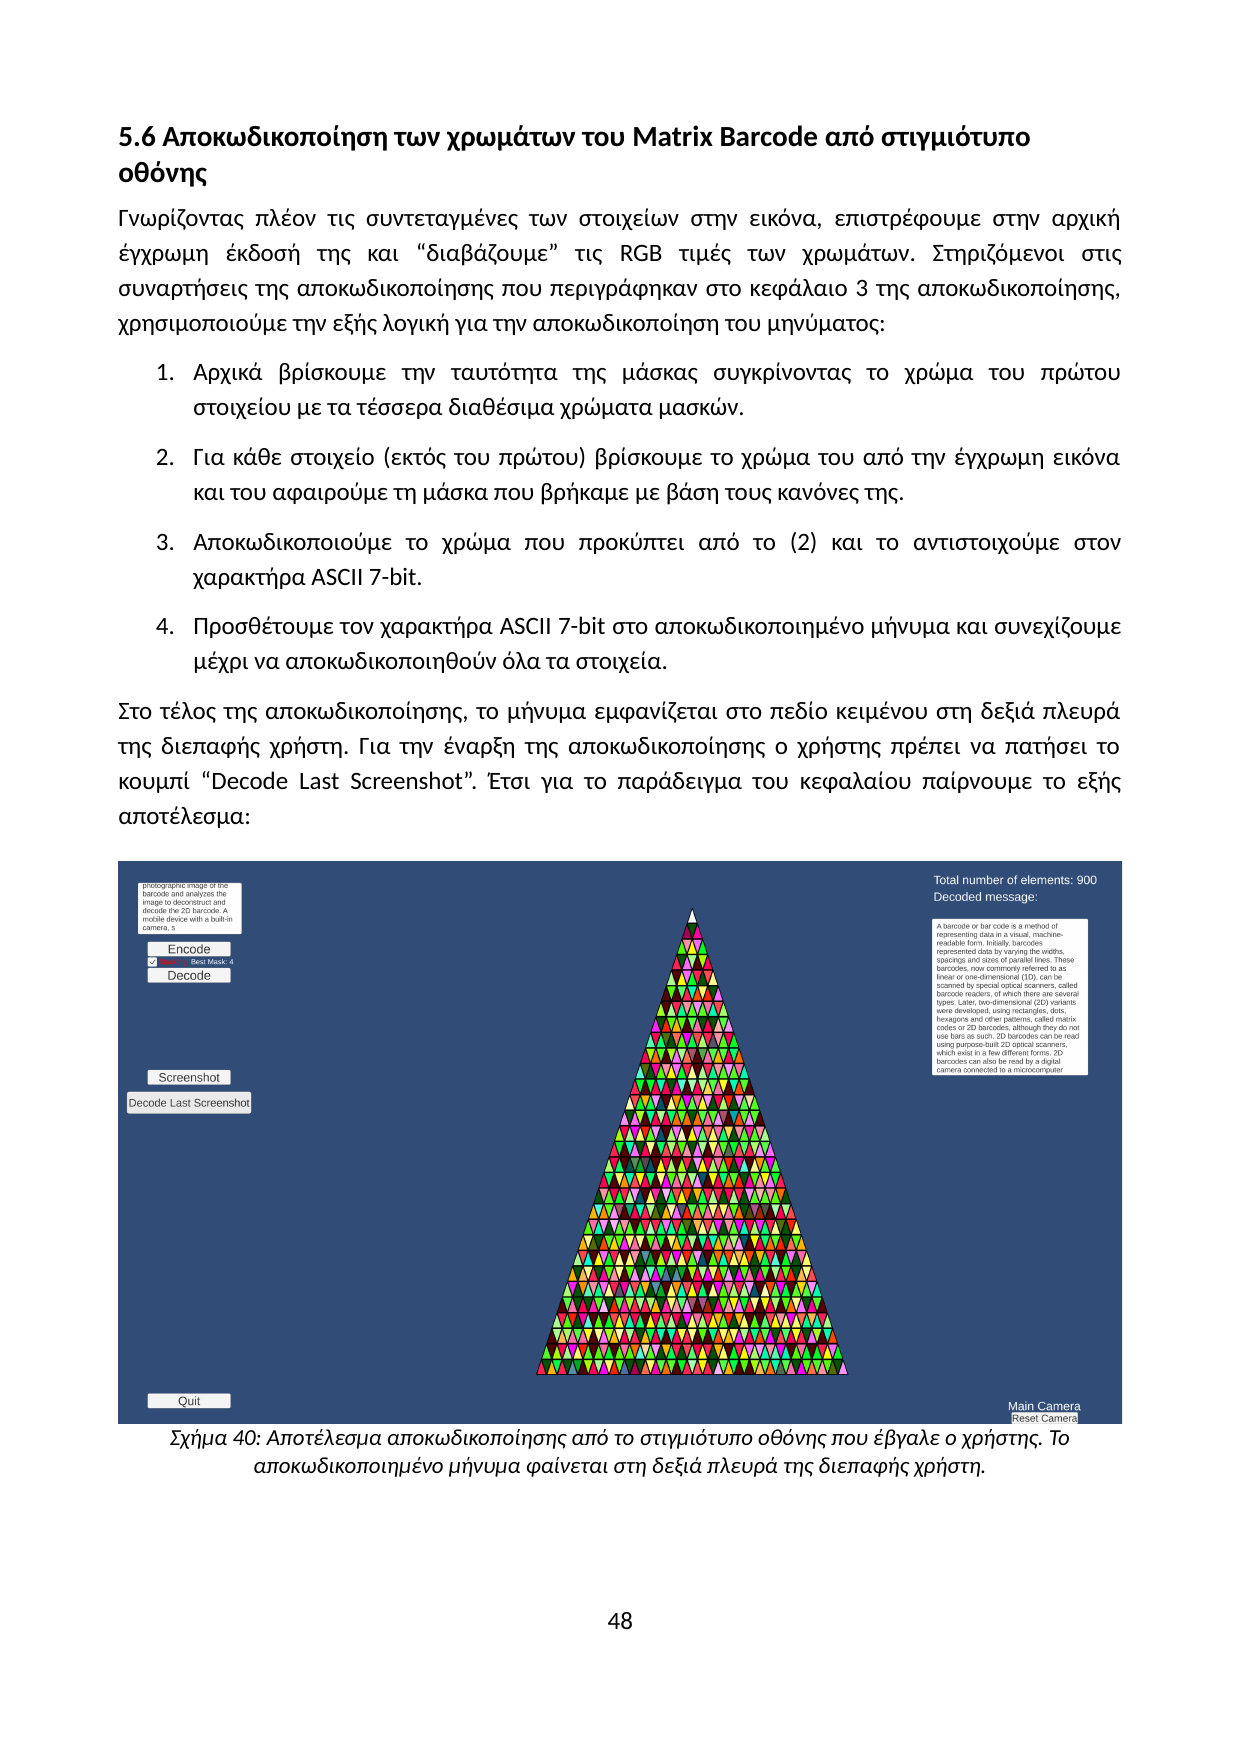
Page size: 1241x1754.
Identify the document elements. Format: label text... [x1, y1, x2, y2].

list Για κάθε στοιχείο (εκτός του πρώτου) βρίσκουμε το χρώμα του από την έγχρωμη εικόνα και του αφαιρούμε τη μάσκα που βρήκαμε με βάση τους κανόνες της. [156, 441, 1122, 507]
text Στο τέλος της αποκωδικοποίησης, το μήνυμα εμφανίζεται στο πεδίο κειμένου στη δεξιά πλευρά της διεπαφής χρήστη. Για την έναρξη της αποκωδικοποίησης ο χρήστης πρέπει να πατήσει το κουμπί “Decode Last Screenshot”. Έτσι για το παράδειγμα του κεφαλαίου παίρνουμε το εξής αποτέλεσμα: [118, 695, 1122, 830]
text Γνωρίζοντας πλέον τις συντεταγμένες των στοιχείων στην εικόνα, επιστρέφουμε στην αρχική έγχρωμη έκδοσή της και “διαβάζουμε” τις RGB τιμές των χρωμάτων. Στηριζόμενοι στις συναρτήσεις της αποκωδικοποίησης που περιγράφηκαν στο κεφάλαιο 3 της αποκωδικοποίησης, χρησιμοποιούμε την εξής λογική για την αποκωδικοποίηση του μηνύματος: [118, 202, 1122, 337]
list Αποκωδικοποιούμε το χρώμα που προκύπτει από το (2) και το αντιστοιχούμε στον χαρακτήρα ASCII 7-bit. [156, 526, 1122, 591]
picture [118, 861, 1123, 1424]
list Προσθέτουμε τον χαρακτήρα ASCII 7-bit στο αποκωδικοποιημένο μήνυμα και συνεχίζουμε μέχρι να αποκωδικοποιηθούν όλα τα στοιχεία. [156, 610, 1122, 676]
subtitle 5.6 Αποκωδικοποίηση των χρωμάτων του Matrix Barcode από στιγμιότυπο οθόνης [118, 118, 1122, 189]
text Σχήμα 40: Αποτέλεσμα αποκωδικοποίησης από το στιγμιότυπο οθόνης που έβγαλε ο χρήστης. Το αποκωδικοποιημένο μήνυμα φαίνεται στη δεξιά πλευρά της διεπαφής χρήστη. [118, 1424, 1122, 1479]
list Αρχικά βρίσκουμε την ταυτότητα της μάσκας συγκρίνοντας το χρώμα του πρώτου στοιχείου με τα τέσσερα διαθέσιμα χρώματα μασκών. [156, 356, 1122, 422]
